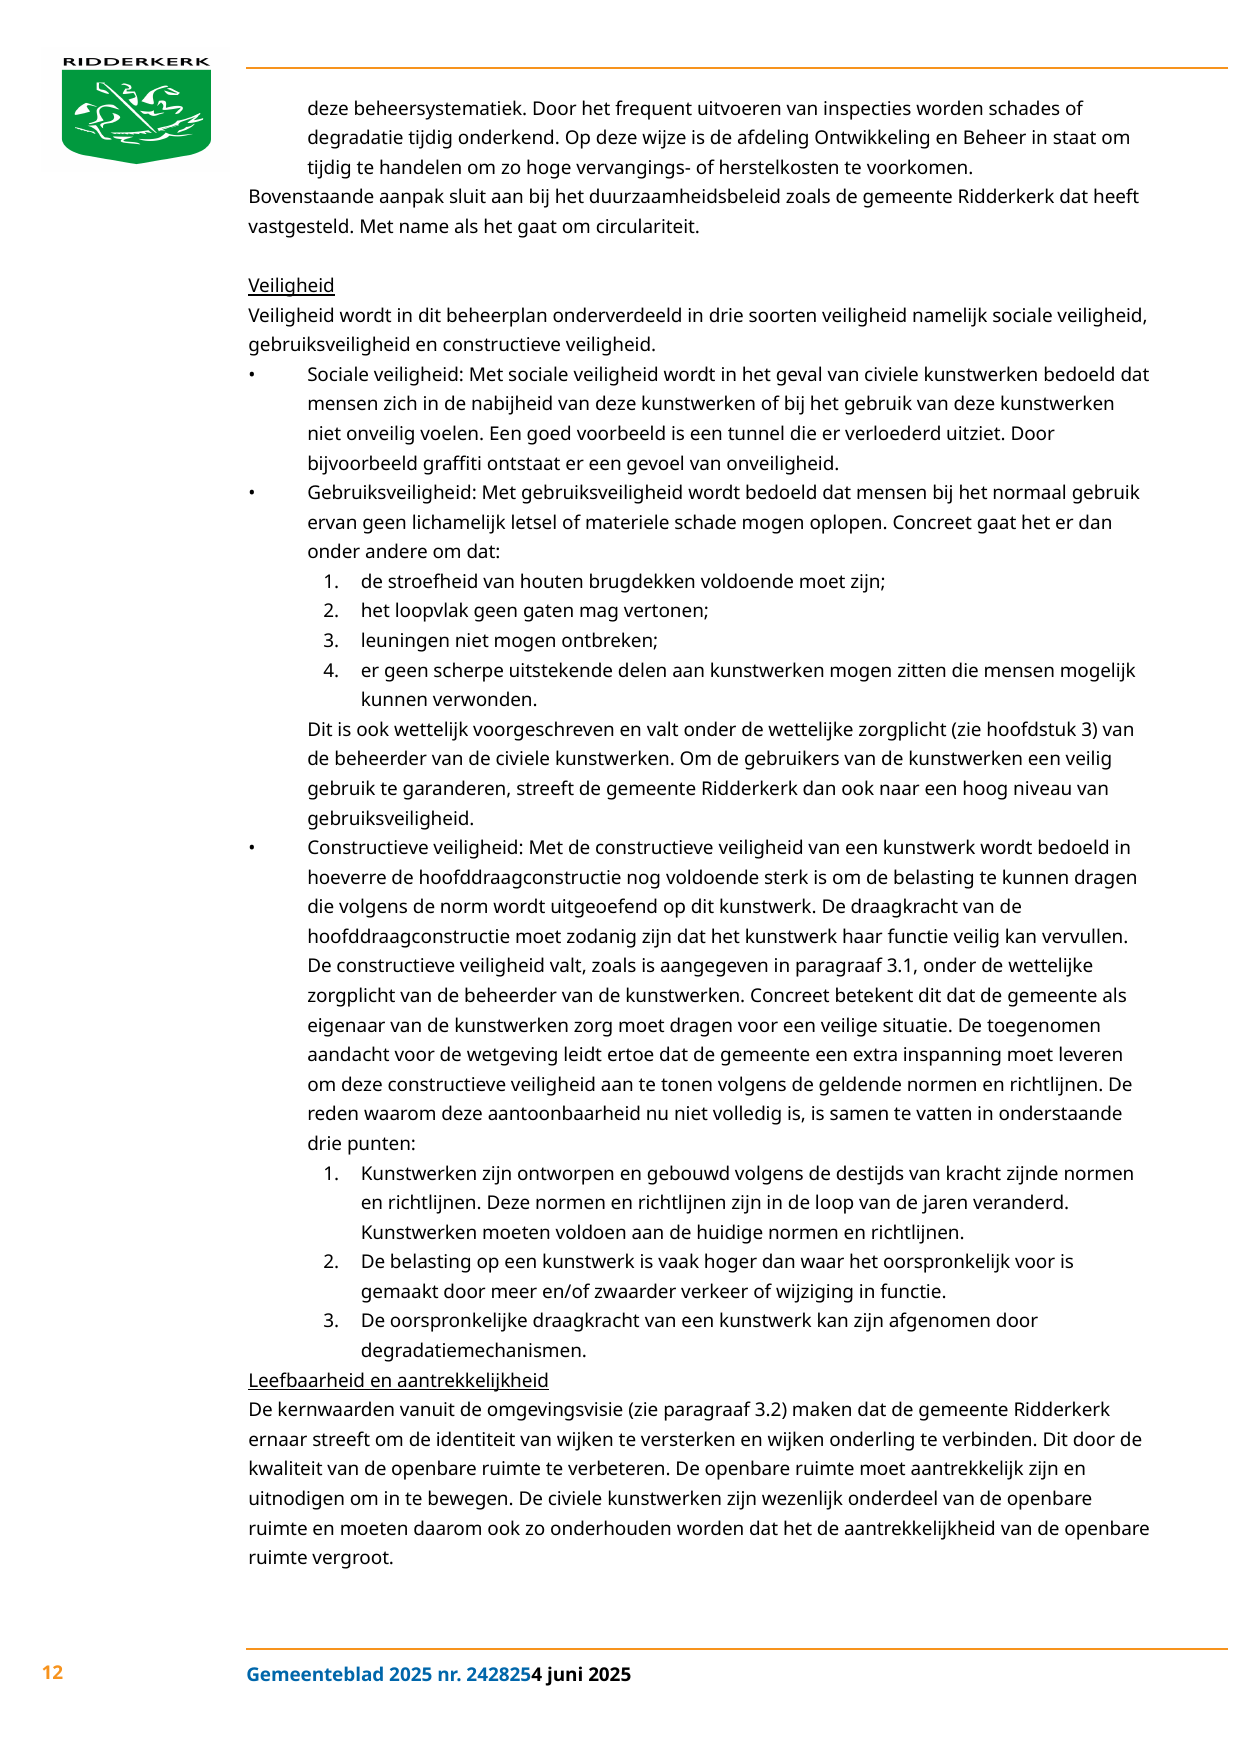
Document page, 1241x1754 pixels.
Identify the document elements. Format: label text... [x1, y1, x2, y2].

list Dit is ook wettelijk voorgeschreven en valt onder de wettelijke zorgplicht (zie hoofdstuk 3) van de beheerder van de civiele kunstwerken. Om de gebruikers van de kunstwerken een veilig gebruik te garanderen, streeft de gemeente Ridderkerk dan ook naar een hoog niveau van gebruiksveiligheid. [248, 716, 1152, 831]
list er geen scherpe uitstekende delen aan kunstwerken mogen zitten die mensen mogelijk kunnen verwonden. [323, 657, 1152, 712]
list De belasting op een kunstwerk is vaak hoger dan waar het oorspronkelijk voor is gemaakt door meer en/of zwaarder verkeer of wijziging in functie. [323, 1248, 1152, 1304]
text Veiligheid wordt in dit beheerplan onderverdeeld in drie soorten veiligheid namelijk sociale veiligheid, gebruiksveiligheid en constructieve veiligheid. [248, 302, 1152, 357]
text Veiligheid [248, 272, 1152, 298]
list De oorspronkelijke draagkracht van een kunstwerk kan zijn afgenomen door degradatiemechanismen. [323, 1308, 1152, 1363]
list Kunstwerken zijn ontworpen en gebouwd volgens de destijds van kracht zijnde normen en richtlijnen. Deze normen en richtlijnen zijn in de loop van de jaren veranderd. Kunstwerken moeten voldoen aan de huidige normen en richtlijnen. [323, 1160, 1152, 1245]
picture [41, 47, 231, 172]
list de stroefheid van houten brugdekken voldoende moet zijn; [323, 568, 1152, 594]
list Constructieve veiligheid: Met de constructieve veiligheid van een kunstwerk wordt bedoeld in hoeverre de hoofddraagconstructie nog voldoende sterk is om de belasting te kunnen dragen die volgens de norm wordt uitgeoefend op dit kunstwerk. De draagkracht van de hoofddraagconstructie moet zodanig zijn dat het kunstwerk haar functie veilig kan vervullen. De constructieve veiligheid valt, zoals is aangegeven in paragraaf 3.1, onder de wettelijke zorgplicht van de beheerder van de kunstwerken. Concreet betekent dit dat de gemeente als eigenaar van de kunstwerken zorg moet dragen voor een veilige situatie. De toegenomen aandacht voor de wetgeving leidt ertoe dat de gemeente een extra inspanning moet leveren om deze constructieve veiligheid aan te tonen volgens de geldende normen en richtlijnen. De reden waarom deze aantoonbaarheid nu niet volledig is, is samen te vatten in onderstaande drie punten: [248, 834, 1152, 1156]
text Leefbaarheid en aantrekkelijkheid [248, 1367, 1152, 1393]
list deze beheersystematiek. Door het frequent uitvoeren van inspecties worden schades of degradatie tijdig onderkend. Op deze wijze is de afdeling Ontwikkeling en Beheer in staat om tijdig te handelen om zo hoge vervangings- of herstelkosten te voorkomen. [248, 95, 1152, 180]
list Gebruiksveiligheid: Met gebruiksveiligheid wordt bedoeld dat mensen bij het normaal gebruik ervan geen lichamelijk letsel of materiele schade mogen oplopen. Concreet gaat het er dan onder andere om dat: [248, 479, 1152, 564]
list leuningen niet mogen ontbreken; [323, 627, 1152, 653]
list Sociale veiligheid: Met sociale veiligheid wordt in het geval van civiele kunstwerken bedoeld dat mensen zich in de nabijheid van deze kunstwerken of bij het gebruik van deze kunstwerken niet onveilig voelen. Een goed voorbeeld is een tunnel die er verloederd uitziet. Door bijvoorbeeld graffiti ontstaat er een gevoel van onveiligheid. [248, 361, 1152, 476]
text Bovenstaande aanpak sluit aan bij het duurzaamheidsbeleid zoals de gemeente Ridderkerk dat heeft vastgesteld. Met name als het gaat om circulariteit. [248, 183, 1152, 239]
text De kernwaarden vanuit de omgevingsvisie (zie paragraaf 3.2) maken dat de gemeente Ridderkerk ernaar streeft om de identiteit van wijken te versterken en wijken onderling te verbinden. Dit door de kwaliteit van de openbare ruimte te verbeteren. De openbare ruimte moet aantrekkelijk zijn en uitnodigen om in te bewegen. De civiele kunstwerken zijn wezenlijk onderdeel van de openbare ruimte en moeten daarom ook zo onderhouden worden dat het de aantrekkelijkheid van de openbare ruimte vergroot. [248, 1396, 1152, 1570]
list het loopvlak geen gaten mag vertonen; [323, 598, 1152, 623]
